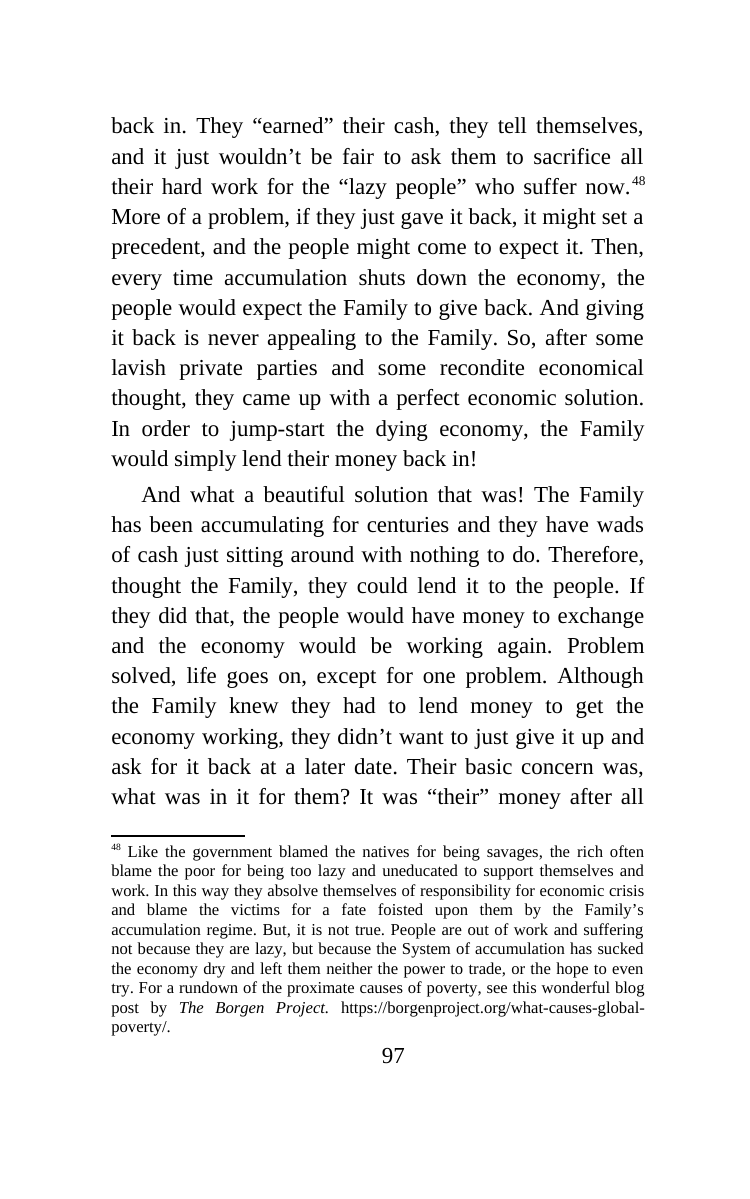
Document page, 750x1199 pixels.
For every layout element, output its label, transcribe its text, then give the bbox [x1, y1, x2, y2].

text back in. They “earned” their cash, they tell themselves, and it just wouldn’t be fair to ask them to sacrifice all their hard work for the “lazy people” who suffer now. More of a problem, if they just gave it back, it might set a precedent, and the people might come to expect it. Then, every time accumulation shuts down the economy, the people would expect the Family to give back. And giving it back is never appealing to the Family. So, after some lavish private parties and some recondite economical thought, they came up with a perfect economic solution. In order to jump-start the dying economy, the Family would simply lend their money back in! [111, 112, 645, 471]
text Like the government blamed the natives for being savages, the rich often blame the poor for being too lazy and uneducated to support themselves and work. In this way they absolve themselves of responsibility for economic crisis and blame the victims for a fate foisted upon them by the Family’s accumulation regime. But, it is not true. People are out of work and suffering not because they are lazy, but because the System of accumulation has sucked the economy dry and left them neither the power to trade, or the hope to even try. For a rundown of the proximate causes of poverty, see this wonderful blog post by The Borgen Project. https://borgenproject.org/what-causes-global-poverty/. [111, 842, 645, 1036]
text And what a beautiful solution that was! The Family has been accumulating for centuries and they have wads of cash just sitting around with nothing to do. Therefore, thought the Family, they could lend it to the people. If they did that, the people would have money to exchange and the economy would be working again. Problem solved, life goes on, except for one problem. Although the Family knew they had to lend money to get the economy working, they didn’t want to just give it up and ask for it back at a later date. Their basic concern was, what was in it for them? It was “their” money after all [111, 481, 645, 809]
